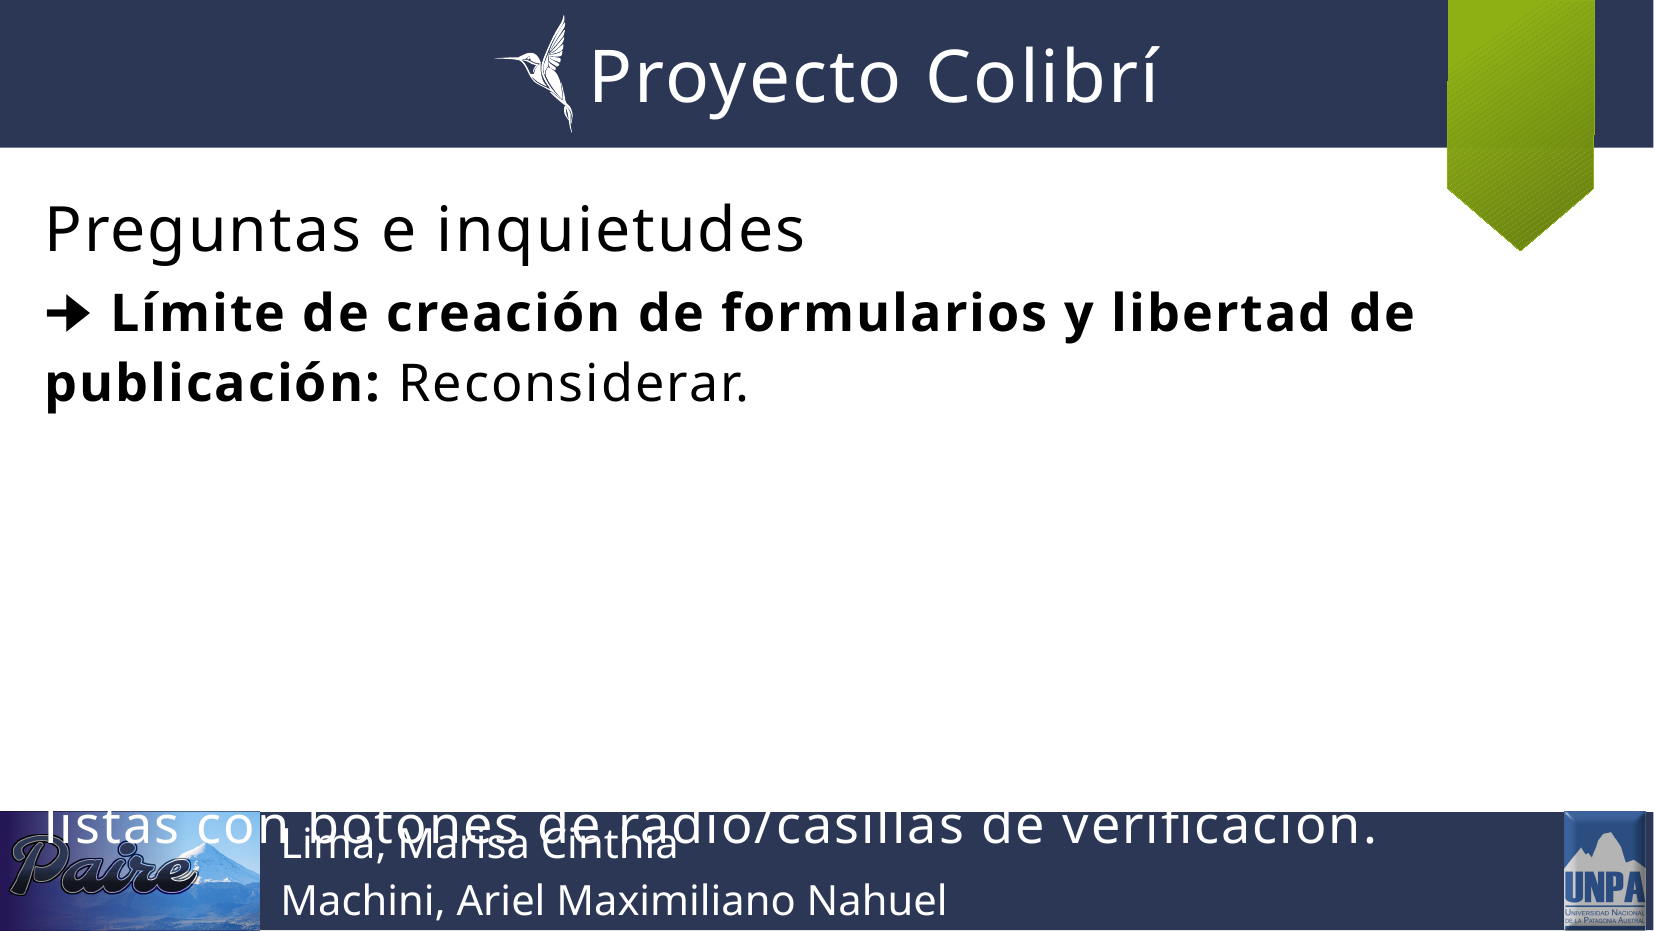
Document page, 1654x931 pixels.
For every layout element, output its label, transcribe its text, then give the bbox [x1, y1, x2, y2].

picture [494, 14, 573, 133]
text_box [0, 0, 1654, 177]
picture [0, 811, 260, 931]
text_box [260, 812, 265, 931]
picture [1564, 811, 1646, 931]
text_box Proyecto Colibrí [556, 20, 1192, 127]
text_box [1001, 812, 1564, 931]
text_box [1646, 812, 1654, 931]
text_box Lima, Marisa Cinthia Machini, Ariel Maximiliano Nahuel [265, 812, 1001, 931]
text_box Preguntas e inquietudes 🠊 Límite de creación de formularios y libertad de publicación: Reconsiderar. 🠊 Inclusión de CAPTCHAs para el envío de formularios. 🠊 ¿Existe algún formato a seguir para el envío de mensajes por correo? 🠊 Número máximo de opciones para los campos de tipo lista. De momento: 50 para listas desplegables y 20 para listas con botones de radio/casillas de verificación. [29, 177, 1625, 777]
